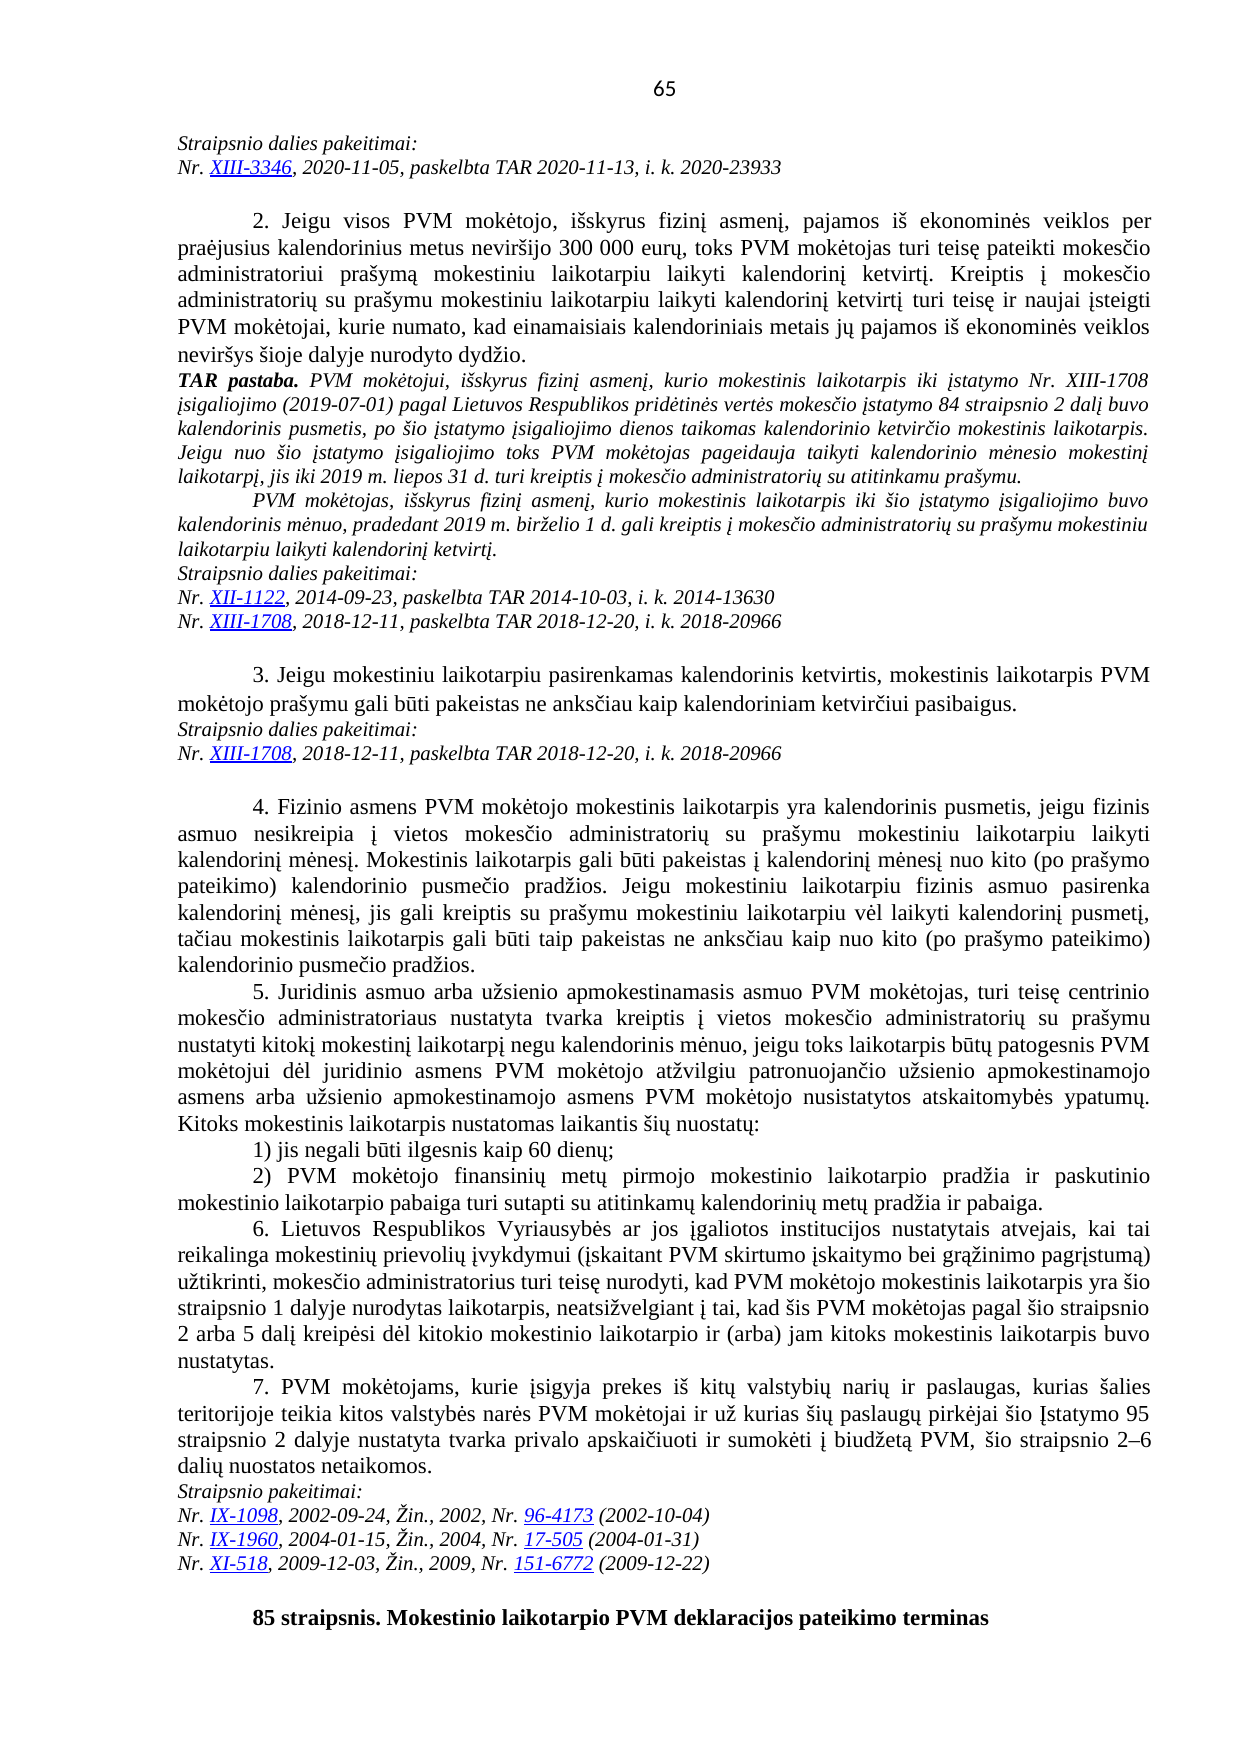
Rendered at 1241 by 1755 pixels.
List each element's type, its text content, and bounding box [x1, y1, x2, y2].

text 7. PVM mokėtojams, kurie įsigyja prekes iš kitų valstybių narių ir paslaugas, kurias šalies teritorijoje teikia kitos valstybės narės PVM mokėtojai ir už kurias šių paslaugų pirkėjai šio Įstatymo 95 straipsnio 2 dalyje nustatyta tvarka privalo apskaičiuoti ir sumokėti į biudžetą PVM, šio straipsnio 2–6 dalių nuostatos netaikomos. [177, 1373, 1152, 1479]
text 5. Juridinis asmuo arba užsienio apmokestinamasis asmuo PVM mokėtojas, turi teisę centrinio mokesčio administratoriaus nustatyta tvarka kreiptis į vietos mokesčio administratorių su prašymu nustatyti kitokį mokestinį laikotarpį negu kalendorinis mėnuo, jeigu toks laikotarpis būtų patogesnis PVM mokėtojui dėl juridinio asmens PVM mokėtojo atžvilgiu patronuojančio užsienio apmokestinamojo asmens arba užsienio apmokestinamojo asmens PVM mokėtojo nusistatytos atskaitomybės ypatumų. Kitoks mokestinis laikotarpis nustatomas laikantis šių nuostatų: [177, 978, 1152, 1136]
text 1) jis negali būti ilgesnis kaip 60 dienų; [177, 1136, 1152, 1162]
text Straipsnio dalies pakeitimai: [177, 717, 1152, 741]
text Straipsnio dalies pakeitimai: [177, 561, 1152, 584]
text Nr. XII-1122, 2014-09-23, paskelbta TAR 2014-10-03, i. k. 2014-13630 [177, 584, 1152, 609]
text Nr. XIII-3346, 2020-11-05, paskelbta TAR 2020-11-13, i. k. 2020-23933 [177, 155, 1152, 179]
text Nr. XIII-1708, 2018-12-11, paskelbta TAR 2018-12-20, i. k. 2018-20966 [177, 609, 1152, 633]
text Nr. XI-518, 2009-12-03, Žin., 2009, Nr. 151-6772 (2009-12-22) [177, 1551, 1152, 1575]
text TAR pastaba. PVM mokėtojui, išskyrus fizinį asmenį, kurio mokestinis laikotarpis iki įstatymo Nr. XIII-1708 įsigaliojimo (2019-07-01) pagal Lietuvos Respublikos pridėtinės vertės mokesčio įstatymo 84 straipsnio 2 dalį buvo kalendorinis pusmetis, po šio įstatymo įsigaliojimo dienos taikomas kalendorinio ketvirčio mokestinis laikotarpis. Jeigu nuo šio įstatymo įsigaliojimo toks PVM mokėtojas pageidauja taikyti kalendorinio mėnesio mokestinį laikotarpį, jis iki 2019 m. liepos 31 d. turi kreiptis į mokesčio administratorių su atitinkamu prašymu. [177, 368, 1152, 488]
text PVM mokėtojas, išskyrus fizinį asmenį, kurio mokestinis laikotarpis iki šio įstatymo įsigaliojimo buvo kalendorinis mėnuo, pradedant 2019 m. birželio 1 d. gali kreiptis į mokesčio administratorių su prašymu mokestiniu laikotarpiu laikyti kalendorinį ketvirtį. [177, 488, 1152, 561]
text Straipsnio pakeitimai: [177, 1479, 1152, 1503]
text 3. Jeigu mokestiniu laikotarpiu pasirenkamas kalendorinis ketvirtis, mokestinis laikotarpis PVM mokėtojo prašymu gali būti pakeistas ne anksčiau kaip kalendoriniam ketvirčiui pasibaigus. [177, 661, 1152, 717]
text Nr. IX-1098, 2002-09-24, Žin., 2002, Nr. 96-4173 (2002-10-04) [177, 1503, 1152, 1527]
text 6. Lietuvos Respublikos Vyriausybės ar jos įgaliotos institucijos nustatytais atvejais, kai tai reikalinga mokestinių prievolių įvykdymui (įskaitant PVM skirtumo įskaitymo bei grąžinimo pagrįstumą) užtikrinti, mokesčio administratorius turi teisę nurodyti, kad PVM mokėtojo mokestinis laikotarpis yra šio straipsnio 1 dalyje nurodytas laikotarpis, neatsižvelgiant į tai, kad šis PVM mokėtojas pagal šio straipsnio 2 arba 5 dalį kreipėsi dėl kitokio mokestinio laikotarpio ir (arba) jam kitoks mokestinis laikotarpis buvo nustatytas. [177, 1215, 1152, 1373]
text Nr. XIII-1708, 2018-12-11, paskelbta TAR 2018-12-20, i. k. 2018-20966 [177, 741, 1152, 765]
text Nr. IX-1960, 2004-01-15, Žin., 2004, Nr. 17-505 (2004-01-31) [177, 1527, 1152, 1551]
text Straipsnio dalies pakeitimai: [177, 131, 1152, 155]
text 85 straipsnis. Mokestinio laikotarpio PVM deklaracijos pateikimo terminas [177, 1604, 1152, 1630]
text 4. Fizinio asmens PVM mokėtojo mokestinis laikotarpis yra kalendorinis pusmetis, jeigu fizinis asmuo nesikreipia į vietos mokesčio administratorių su prašymu mokestiniu laikotarpiu laikyti kalendorinį mėnesį. Mokestinis laikotarpis gali būti pakeistas į kalendorinį mėnesį nuo kito (po prašymo pateikimo) kalendorinio pusmečio pradžios. Jeigu mokestiniu laikotarpiu fizinis asmuo pasirenka kalendorinį mėnesį, jis gali kreiptis su prašymu mokestiniu laikotarpiu vėl laikyti kalendorinį pusmetį, tačiau mokestinis laikotarpis gali būti taip pakeistas ne anksčiau kaip nuo kito (po prašymo pateikimo) kalendorinio pusmečio pradžios. [177, 793, 1152, 978]
text 2) PVM mokėtojo finansinių metų pirmojo mokestinio laikotarpio pradžia ir paskutinio mokestinio laikotarpio pabaiga turi sutapti su atitinkamų kalendorinių metų pradžia ir pabaiga. [177, 1162, 1152, 1215]
text 2. Jeigu visos PVM mokėtojo, išskyrus fizinį asmenį, pajamos iš ekonominės veiklos per praėjusius kalendorinius metus neviršijo 300 000 eurų, toks PVM mokėtojas turi teisę pateikti mokesčio administratoriui prašymą mokestiniu laikotarpiu laikyti kalendorinį ketvirtį. Kreiptis į mokesčio administratorių su prašymu mokestiniu laikotarpiu laikyti kalendorinį ketvirtį turi teisę ir naujai įsteigti PVM mokėtojai, kurie numato, kad einamaisiais kalendoriniais metais jų pajamos iš ekonominės veiklos neviršys šioje dalyje nurodyto dydžio. [177, 207, 1152, 368]
